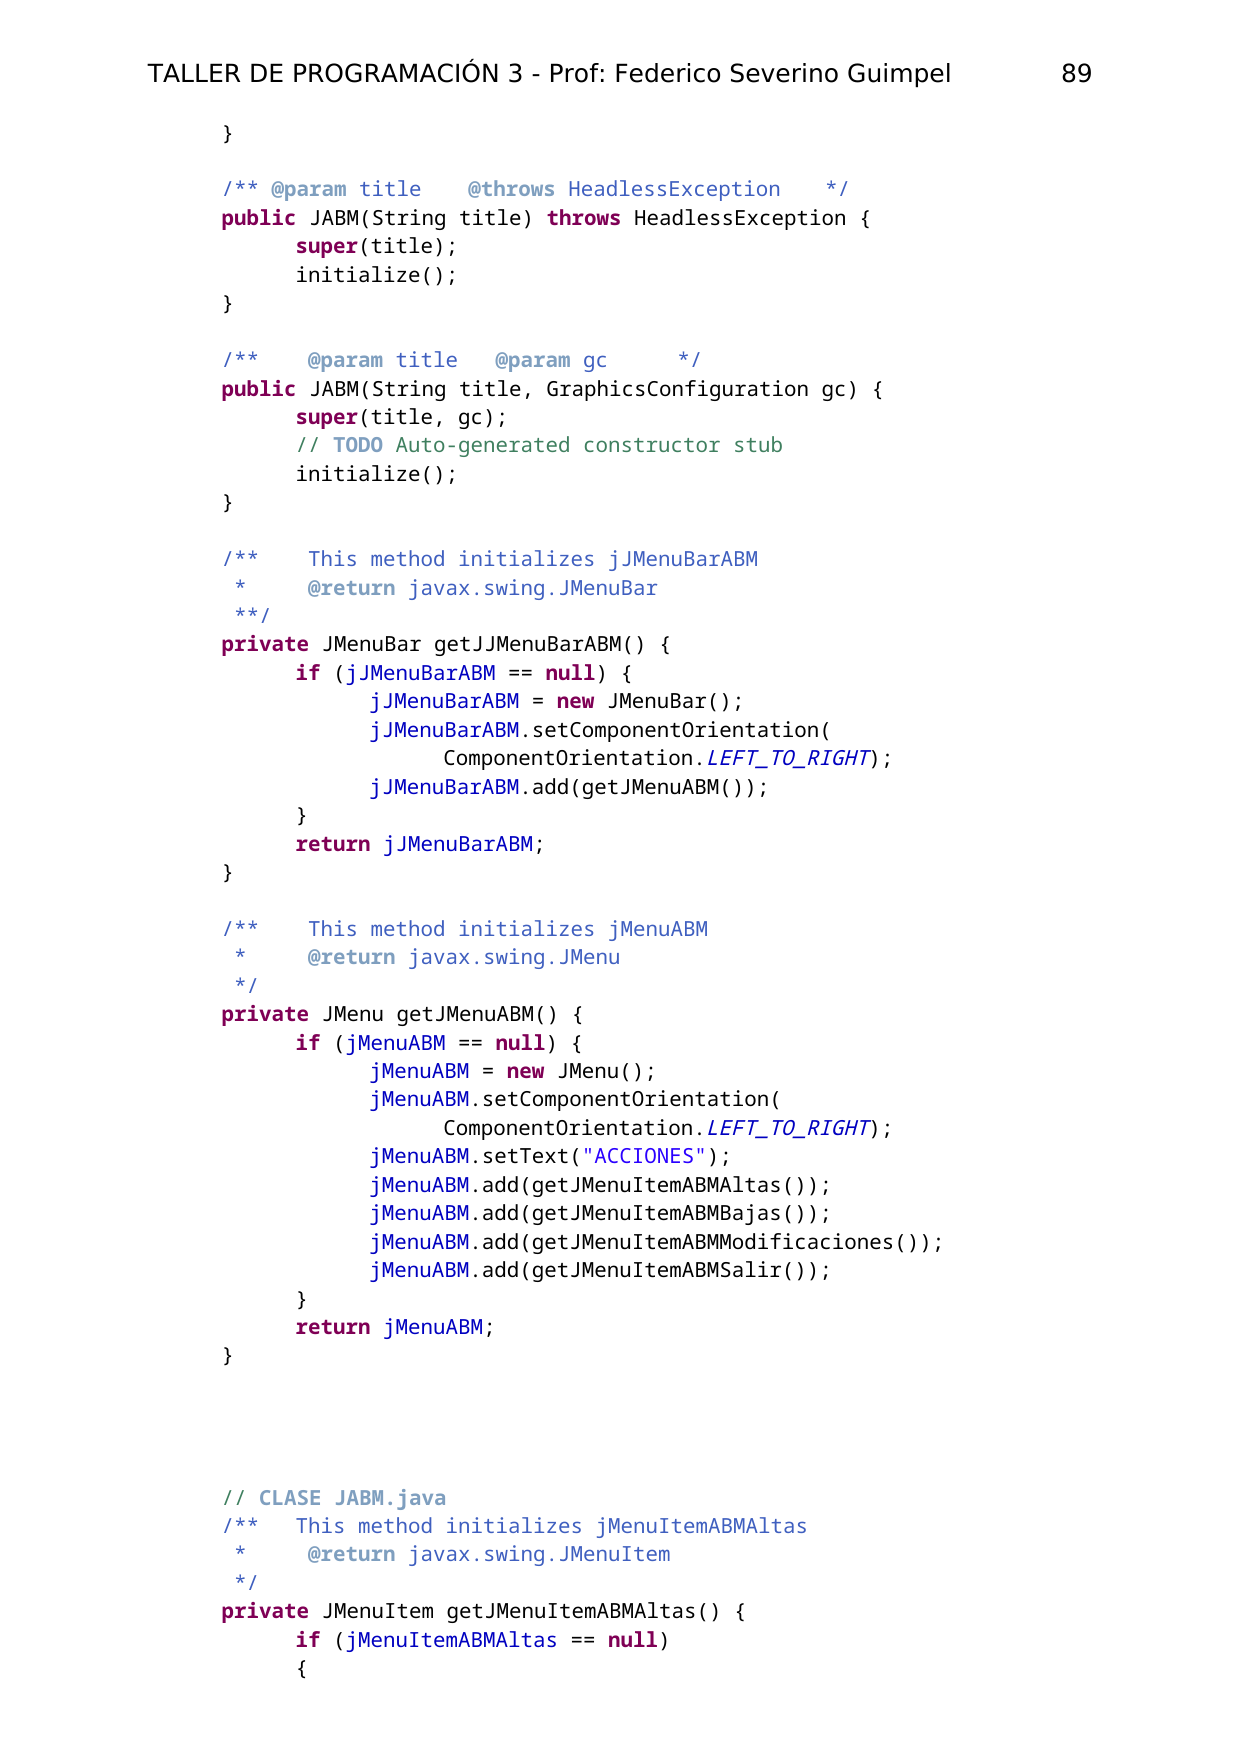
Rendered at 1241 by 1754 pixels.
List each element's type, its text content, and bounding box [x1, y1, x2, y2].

text public JABM(String title, GraphicsConfiguration gc) { [148, 374, 1093, 402]
text private JMenu getJMenuABM() { [148, 999, 1093, 1028]
text if (jMenuItemABMAltas == null) [148, 1625, 1093, 1653]
text jMenuABM = new JMenu(); [148, 1056, 1093, 1084]
text jMenuABM.setText("ACCIONES"); [148, 1141, 1093, 1170]
text * @return javax.swing.JMenu [148, 942, 1093, 971]
text } [148, 857, 1093, 886]
text initialize(); [148, 260, 1093, 288]
text // CLASE JABM.java [148, 1483, 1093, 1511]
text if (jMenuABM == null) { [148, 1028, 1093, 1056]
text jJMenuBarABM.setComponentOrientation( [148, 715, 1093, 743]
text public JABM(String title) throws HeadlessException { [148, 203, 1093, 231]
text private JMenuBar getJJMenuBarABM() { [148, 629, 1093, 658]
text /** @param title @throws HeadlessException */ [148, 174, 1093, 203]
text /** This method initializes jMenuItemABMAltas [148, 1511, 1093, 1539]
text return jJMenuBarABM; [148, 829, 1093, 857]
text if (jJMenuBarABM == null) { [148, 658, 1093, 686]
text jJMenuBarABM = new JMenuBar(); [148, 686, 1093, 715]
text ComponentOrientation.LEFT_TO_RIGHT); [148, 743, 1093, 772]
text jMenuABM.add(getJMenuItemABMBajas()); [148, 1198, 1093, 1227]
text } [148, 1284, 1093, 1312]
text * @return javax.swing.JMenuItem [148, 1539, 1093, 1568]
text jMenuABM.add(getJMenuItemABMSalir()); [148, 1255, 1093, 1284]
text jMenuABM.add(getJMenuItemABMModificaciones()); [148, 1227, 1093, 1255]
text return jMenuABM; [148, 1312, 1093, 1341]
text jJMenuBarABM.add(getJMenuABM()); [148, 772, 1093, 800]
text private JMenuItem getJMenuItemABMAltas() { [148, 1596, 1093, 1625]
text } [148, 800, 1093, 829]
text /** This method initializes jJMenuBarABM [148, 544, 1093, 573]
text // TODO Auto-generated constructor stub [148, 431, 1093, 459]
text */ [148, 971, 1093, 999]
text /** This method initializes jMenuABM [148, 914, 1093, 942]
text */ [148, 1568, 1093, 1596]
text initialize(); [148, 459, 1093, 487]
text } [148, 288, 1093, 317]
text super(title); [148, 231, 1093, 260]
text } [148, 487, 1093, 516]
text **/ [148, 601, 1093, 629]
text jMenuABM.add(getJMenuItemABMAltas()); [148, 1170, 1093, 1198]
text jMenuABM.setComponentOrientation( [148, 1084, 1093, 1113]
text } [148, 118, 1093, 146]
text ComponentOrientation.LEFT_TO_RIGHT); [148, 1113, 1093, 1141]
text } [148, 1341, 1093, 1369]
text { [148, 1653, 1093, 1682]
text /** @param title @param gc */ [148, 345, 1093, 374]
text * @return javax.swing.JMenuBar [148, 573, 1093, 601]
text super(title, gc); [148, 402, 1093, 431]
